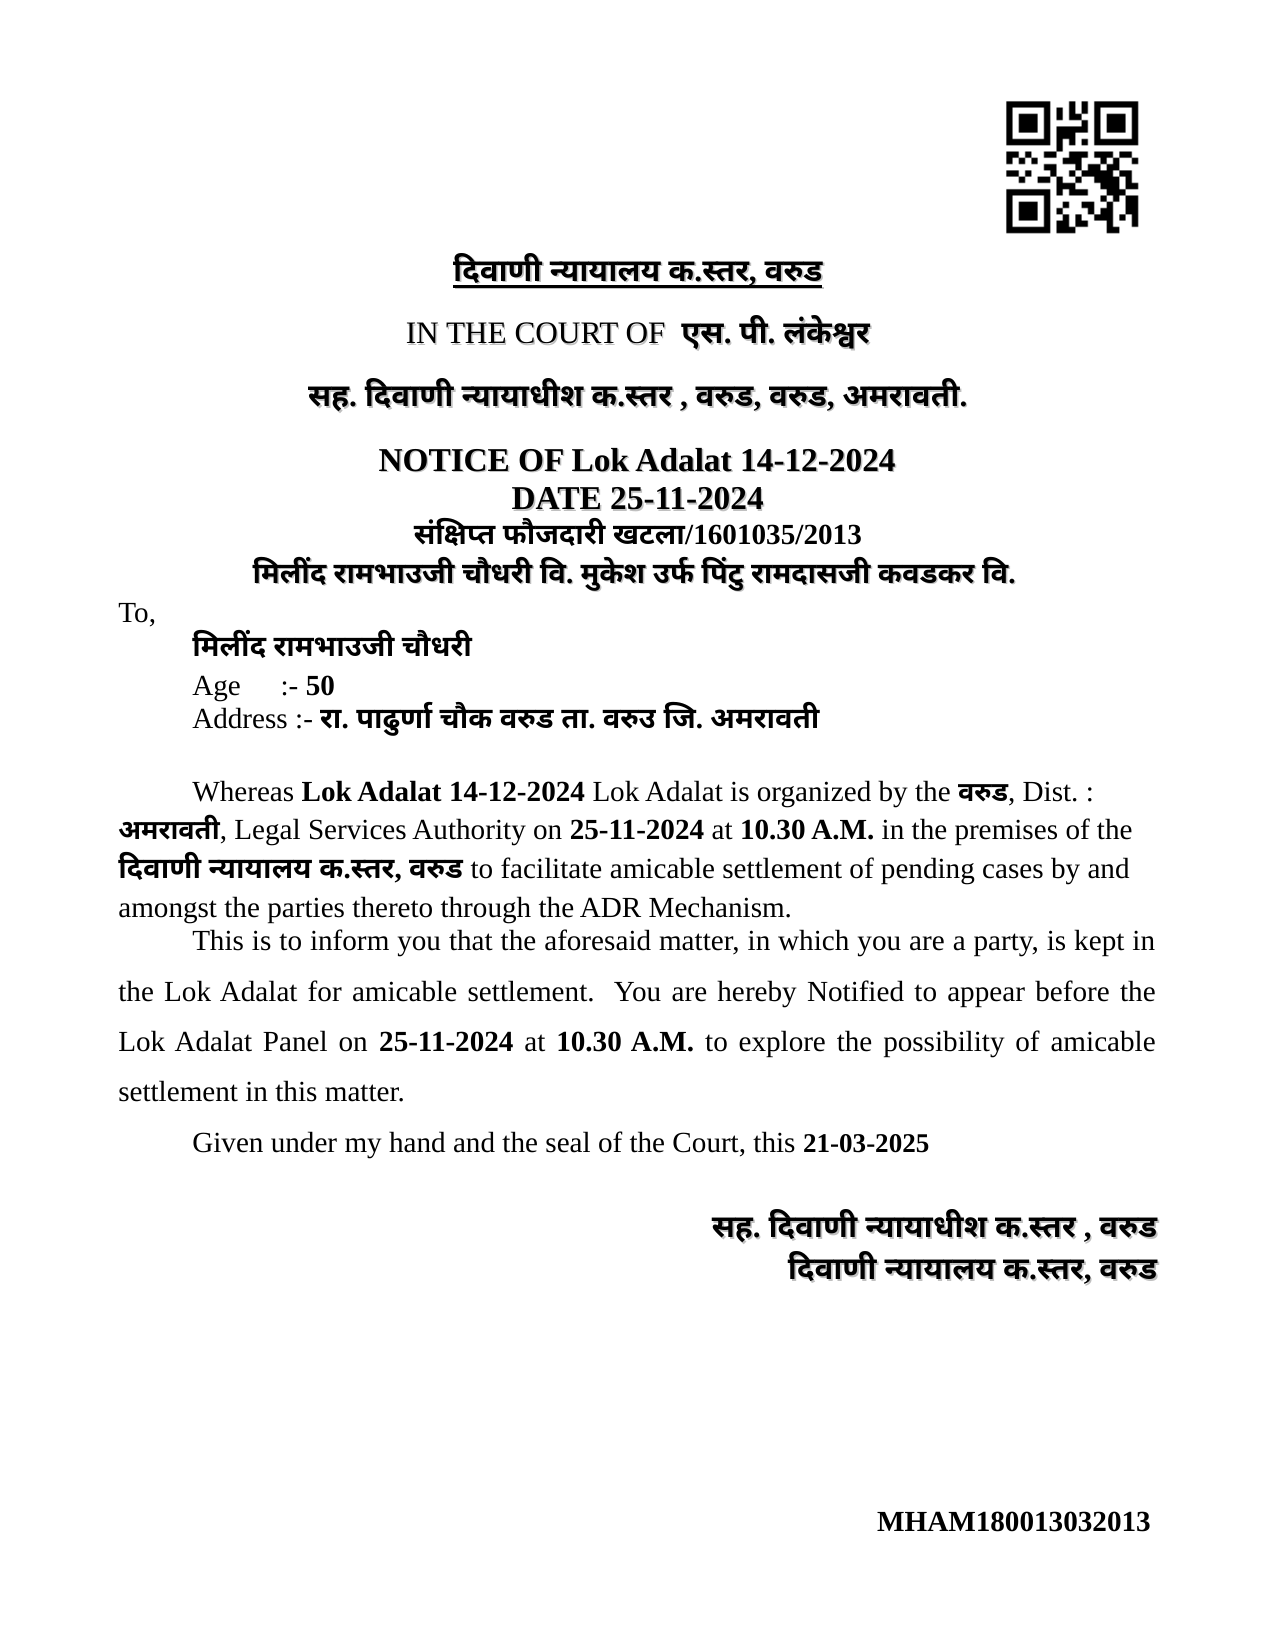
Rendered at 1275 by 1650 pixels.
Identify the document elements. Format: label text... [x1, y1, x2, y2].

text सह. दिवाणी न्यायाधीश क.स्तर , वरुड, वरुड, अमरावती. [118, 377, 1157, 419]
text दिवाणी न्यायालय क.स्तर, वरुड [118, 252, 1157, 294]
text To, [118, 595, 1157, 629]
text Address :- रा. पाढुर्णा चौक वरुड ता. वरुउ जि. अमरावती [118, 701, 1157, 741]
text दिवाणी न्यायालय क.स्तर, वरुड [118, 1251, 1157, 1292]
picture [994, 89, 1151, 246]
text Age :- 50 [118, 668, 1157, 701]
table_header MHAM180013032013 [864, 1499, 1156, 1543]
text संक्षिप्त फौजदारी खटला/1601035/2013 [118, 517, 1157, 556]
text मिलींद रामभाउजी चौधरी [118, 629, 1157, 668]
text Given under my hand and the seal of the Court, this 21-03-2025 [118, 1125, 1157, 1158]
text This is to inform you that the aforesaid matter, in which you are a party, is kept in the Lok Adalat for amicable settlement. You are hereby Notified to appear before the Lok Adalat Panel on 25-11-2024 at 10.30 A.M. to explore the possibility of amicable settlement in this matter. [118, 923, 1157, 1108]
text Whereas Lok Adalat 14-12-2024 Lok Adalat is organized by the वरुड, Dist. : अमरावती, Legal Services Authority on 25-11-2024 at 10.30 A.M. in the premises of the दिवाणी न्यायालय क.स्तर, वरुड to facilitate amicable settlement of pending cases by and amongst the parties thereto through the ADR Mechanism. [118, 774, 1157, 923]
text NOTICE OF Lok Adalat 14-12-2024 [118, 440, 1157, 478]
text मिलींद रामभाउजी चौधरी वि. मुकेश उर्फ पिंटु रामदासजी कवडकर वि. [118, 556, 1157, 595]
text IN THE COURT OF एस. पी. लंकेश्वर [118, 314, 1157, 356]
table_cell [864, 85, 1156, 252]
text DATE 25-11-2024 [118, 478, 1157, 517]
text सह. दिवाणी न्यायाधीश क.स्तर , वरुड [118, 1209, 1157, 1251]
